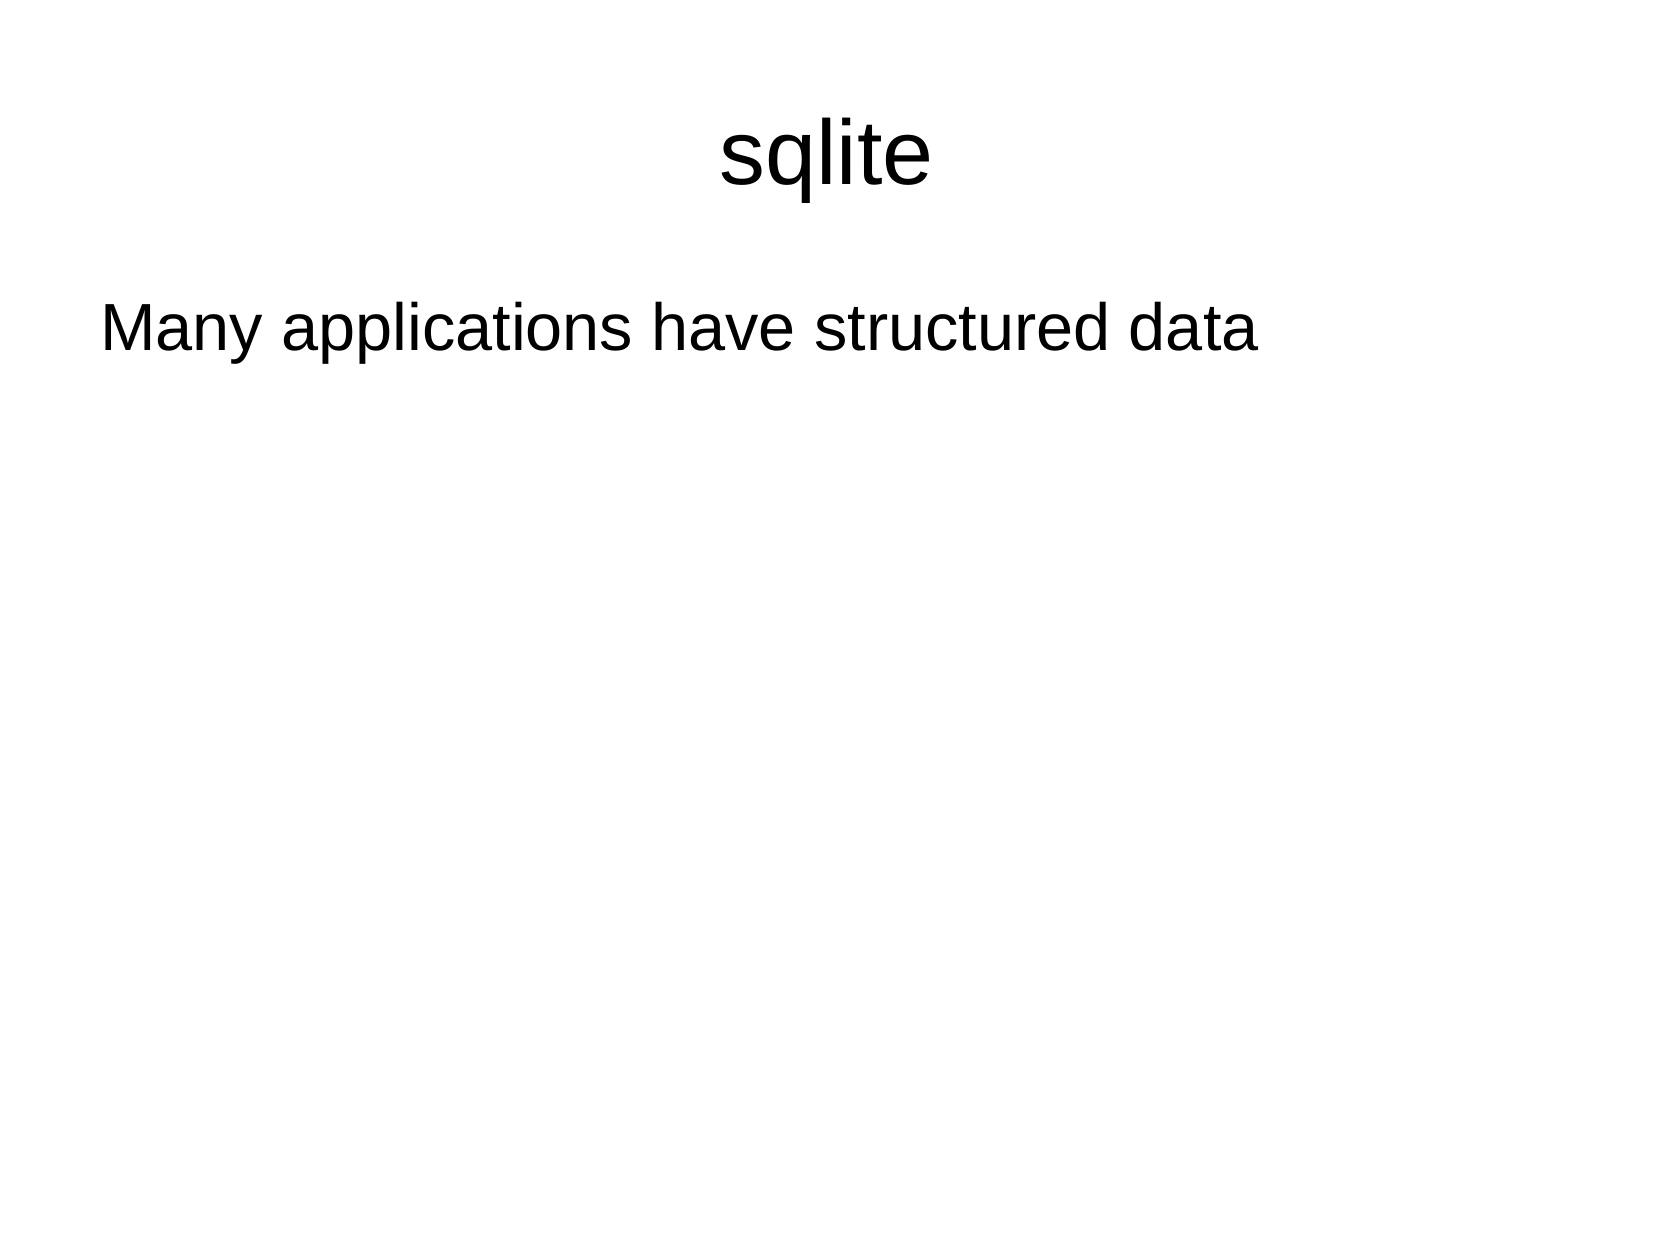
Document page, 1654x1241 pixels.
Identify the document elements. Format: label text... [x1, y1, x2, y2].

title sqlite [82, 56, 1571, 250]
list Many applications have structured data [82, 290, 1571, 1094]
